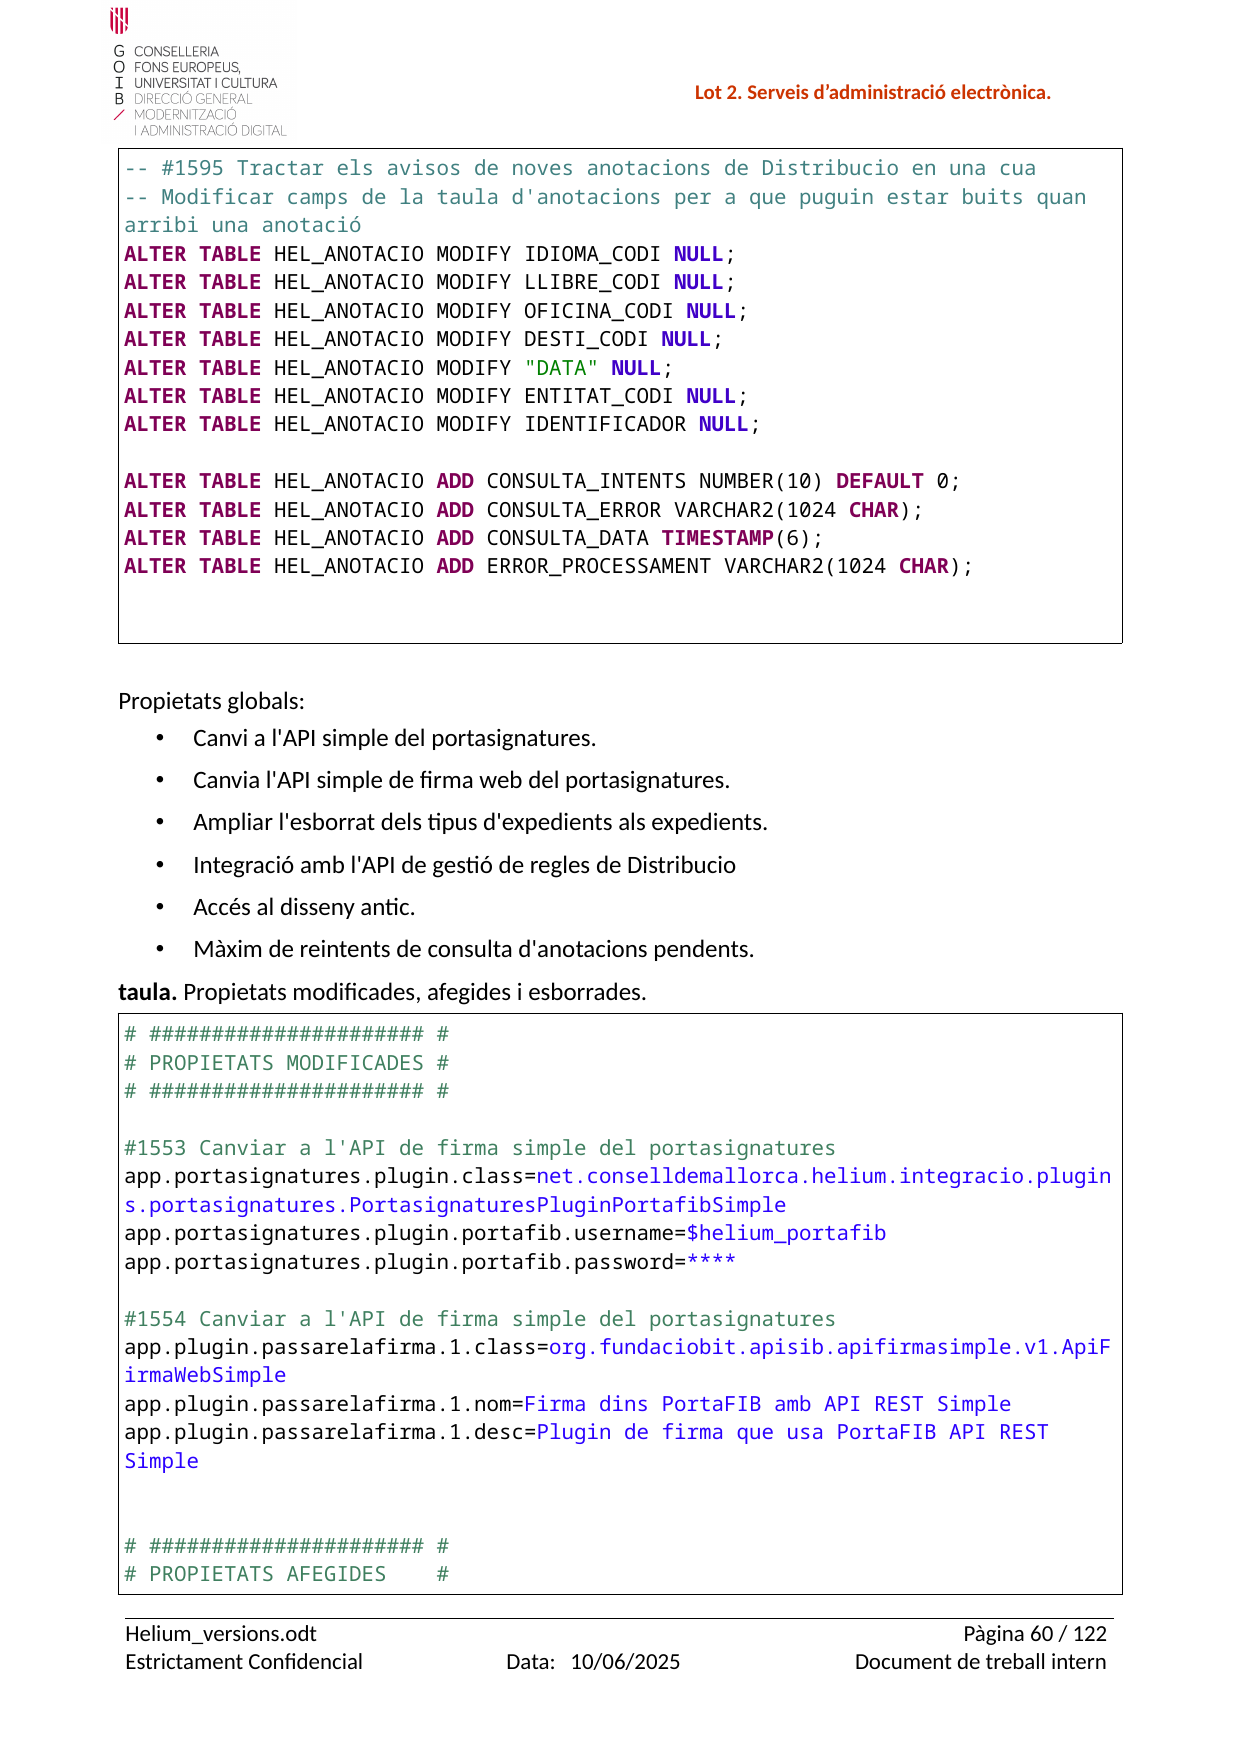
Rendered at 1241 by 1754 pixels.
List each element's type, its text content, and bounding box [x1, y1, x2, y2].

text taula. Propietats modificades, afegides i esborrades. [118, 976, 1122, 1007]
text Propietats globals: [118, 685, 1122, 716]
list Canvi a l'API simple del portasignatures. [156, 722, 1122, 752]
table_header # ###################### # # PROPIETATS MODIFICADES # # ###################### # #1553 Canviar a l'API de firma simple del portasignatures app.portasignatures.plugin.class=net.conselldemallorca.helium.integracio.plugins.portasignatures.PortasignaturesPluginPortafibSimple app.portasignatures.plugin.portafib.username=$helium_portafib app.portasignatures.plugin.portafib.password=**** #1554 Canviar a l'API de firma simple del portasignatures app.plugin.passarelafirma.1.class=org.fundaciobit.apisib.apifirmasimple.v1.ApiFirmaWebSimple app.plugin.passarelafirma.1.nom=Firma dins PortaFIB amb API REST Simple app.plugin.passarelafirma.1.desc=Plugin de firma que usa PortaFIB API REST Simple # ###################### # # PROPIETATS AFEGIDES # [119, 1014, 1122, 1594]
table_header -- #1595 Tractar els avisos de noves anotacions de Distribucio en una cua -- Modificar camps de la taula d'anotacions per a que puguin estar buits quan arribi una anotació ALTER TABLE HEL_ANOTACIO MODIFY IDIOMA_CODI NULL; ALTER TABLE HEL_ANOTACIO MODIFY LLIBRE_CODI NULL; ALTER TABLE HEL_ANOTACIO MODIFY OFICINA_CODI NULL; ALTER TABLE HEL_ANOTACIO MODIFY DESTI_CODI NULL; ALTER TABLE HEL_ANOTACIO MODIFY "DATA" NULL; ALTER TABLE HEL_ANOTACIO MODIFY ENTITAT_CODI NULL; ALTER TABLE HEL_ANOTACIO MODIFY IDENTIFICADOR NULL; ALTER TABLE HEL_ANOTACIO ADD CONSULTA_INTENTS NUMBER(10) DEFAULT 0; ALTER TABLE HEL_ANOTACIO ADD CONSULTA_ERROR VARCHAR2(1024 CHAR); ALTER TABLE HEL_ANOTACIO ADD CONSULTA_DATA TIMESTAMP(6); ALTER TABLE HEL_ANOTACIO ADD ERROR_PROCESSAMENT VARCHAR2(1024 CHAR); [119, 149, 1122, 643]
list Accés al disseny antic. [156, 891, 1122, 922]
list Màxim de reintents de consulta d'anotacions pendents. [156, 934, 1122, 964]
list Ampliar l'esborrat dels tipus d'expedients als expedients. [156, 806, 1122, 837]
list Integració amb l'API de gestió de regles de Distribucio [156, 849, 1122, 879]
list Canvia l'API simple de firma web del portasignatures. [156, 764, 1122, 794]
picture [100, 0, 297, 144]
